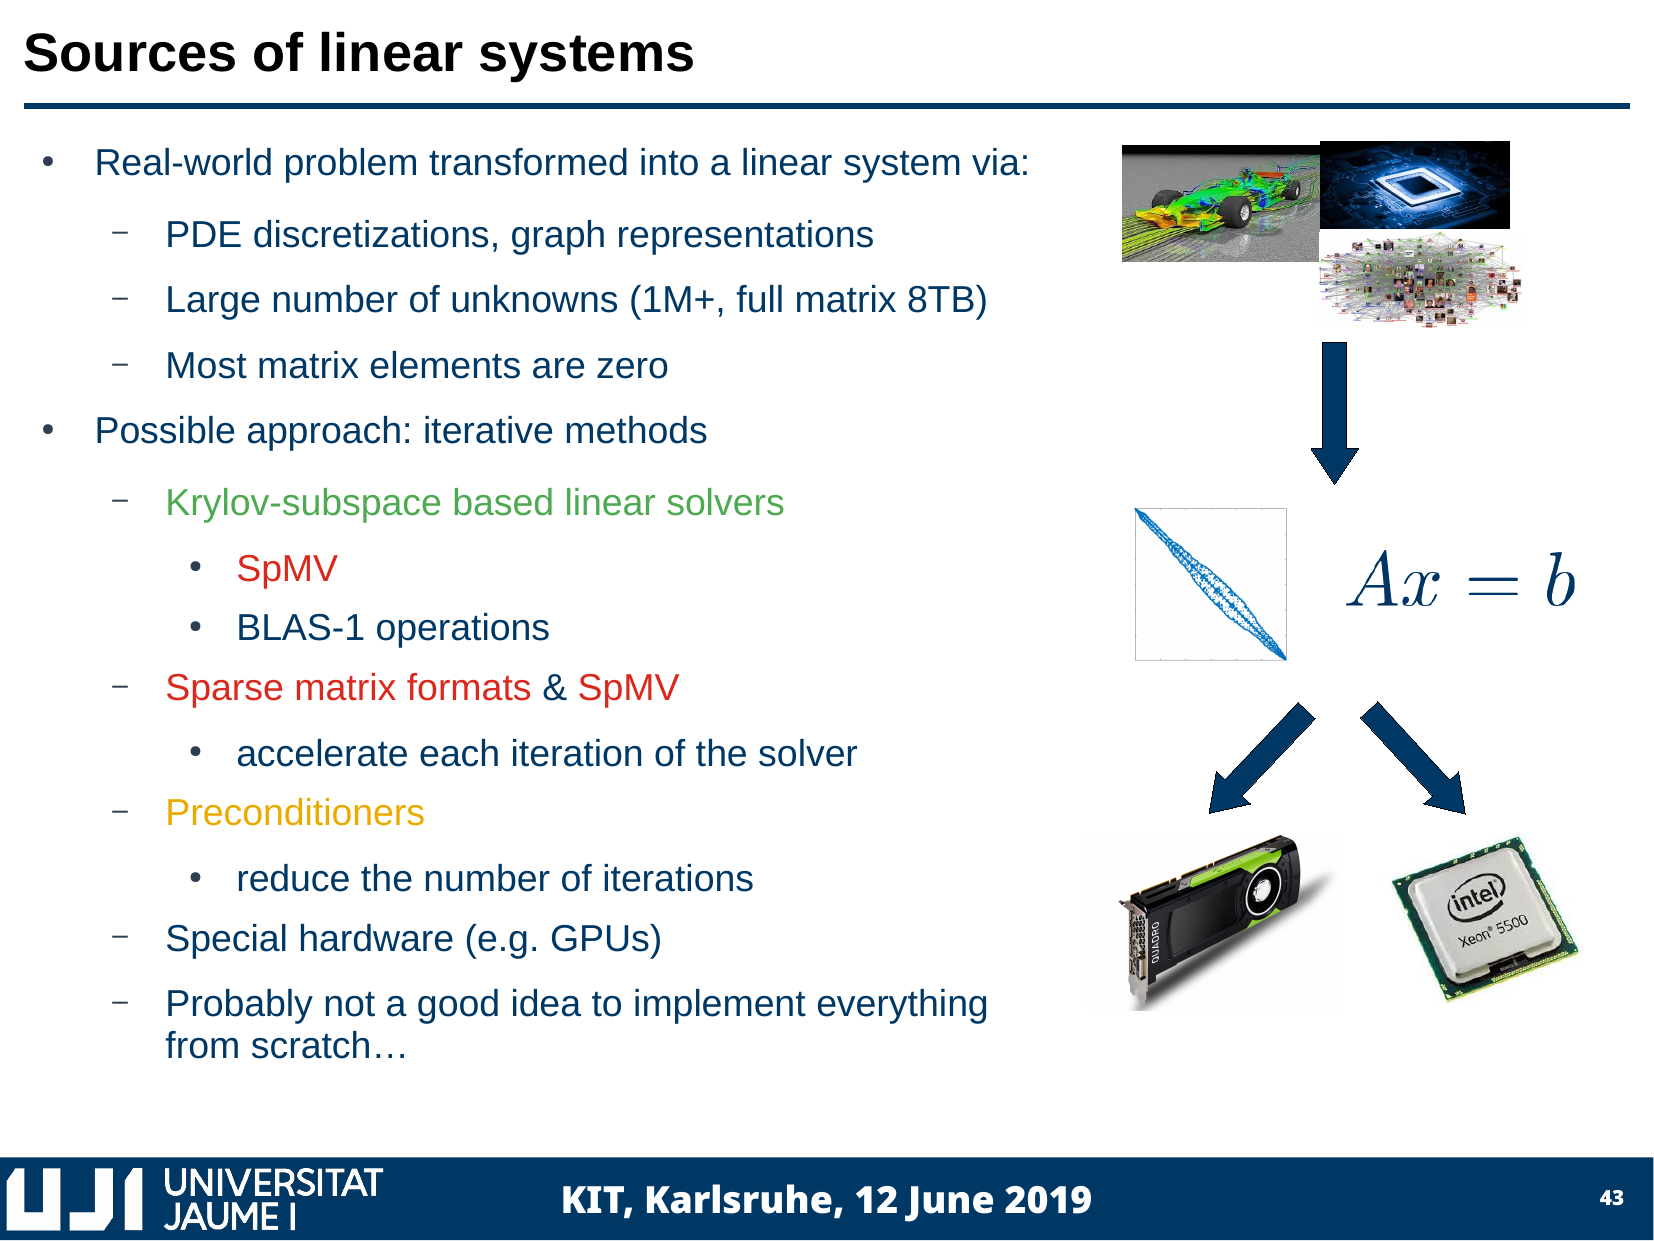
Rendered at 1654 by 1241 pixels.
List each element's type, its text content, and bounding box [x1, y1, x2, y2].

text_box [1360, 701, 1466, 815]
picture [1381, 832, 1588, 1004]
picture [1134, 507, 1288, 662]
title Sources of linear systems [23, 0, 1630, 107]
text_box [1209, 702, 1316, 814]
text_box [1311, 342, 1359, 485]
picture [0, 1158, 390, 1241]
list Real-world problem transformed into a linear system via: PDE discretizations, graph representations Large number of unknowns (1M+, full matrix 8TB) Most matrix elements are zero Possible approach: iterative methods Krylov-subspace based linear solvers SpMV BLAS-1 operations Sparse matrix formats & SpMV accelerate each iteration of the solver Preconditioners reduce the number of iterations Special hardware (e.g. GPUs) Probably not a good idea to implement everything from scratch… [23, 141, 1040, 1158]
picture [1086, 833, 1345, 1011]
picture [1346, 550, 1575, 606]
picture [1122, 141, 1524, 328]
